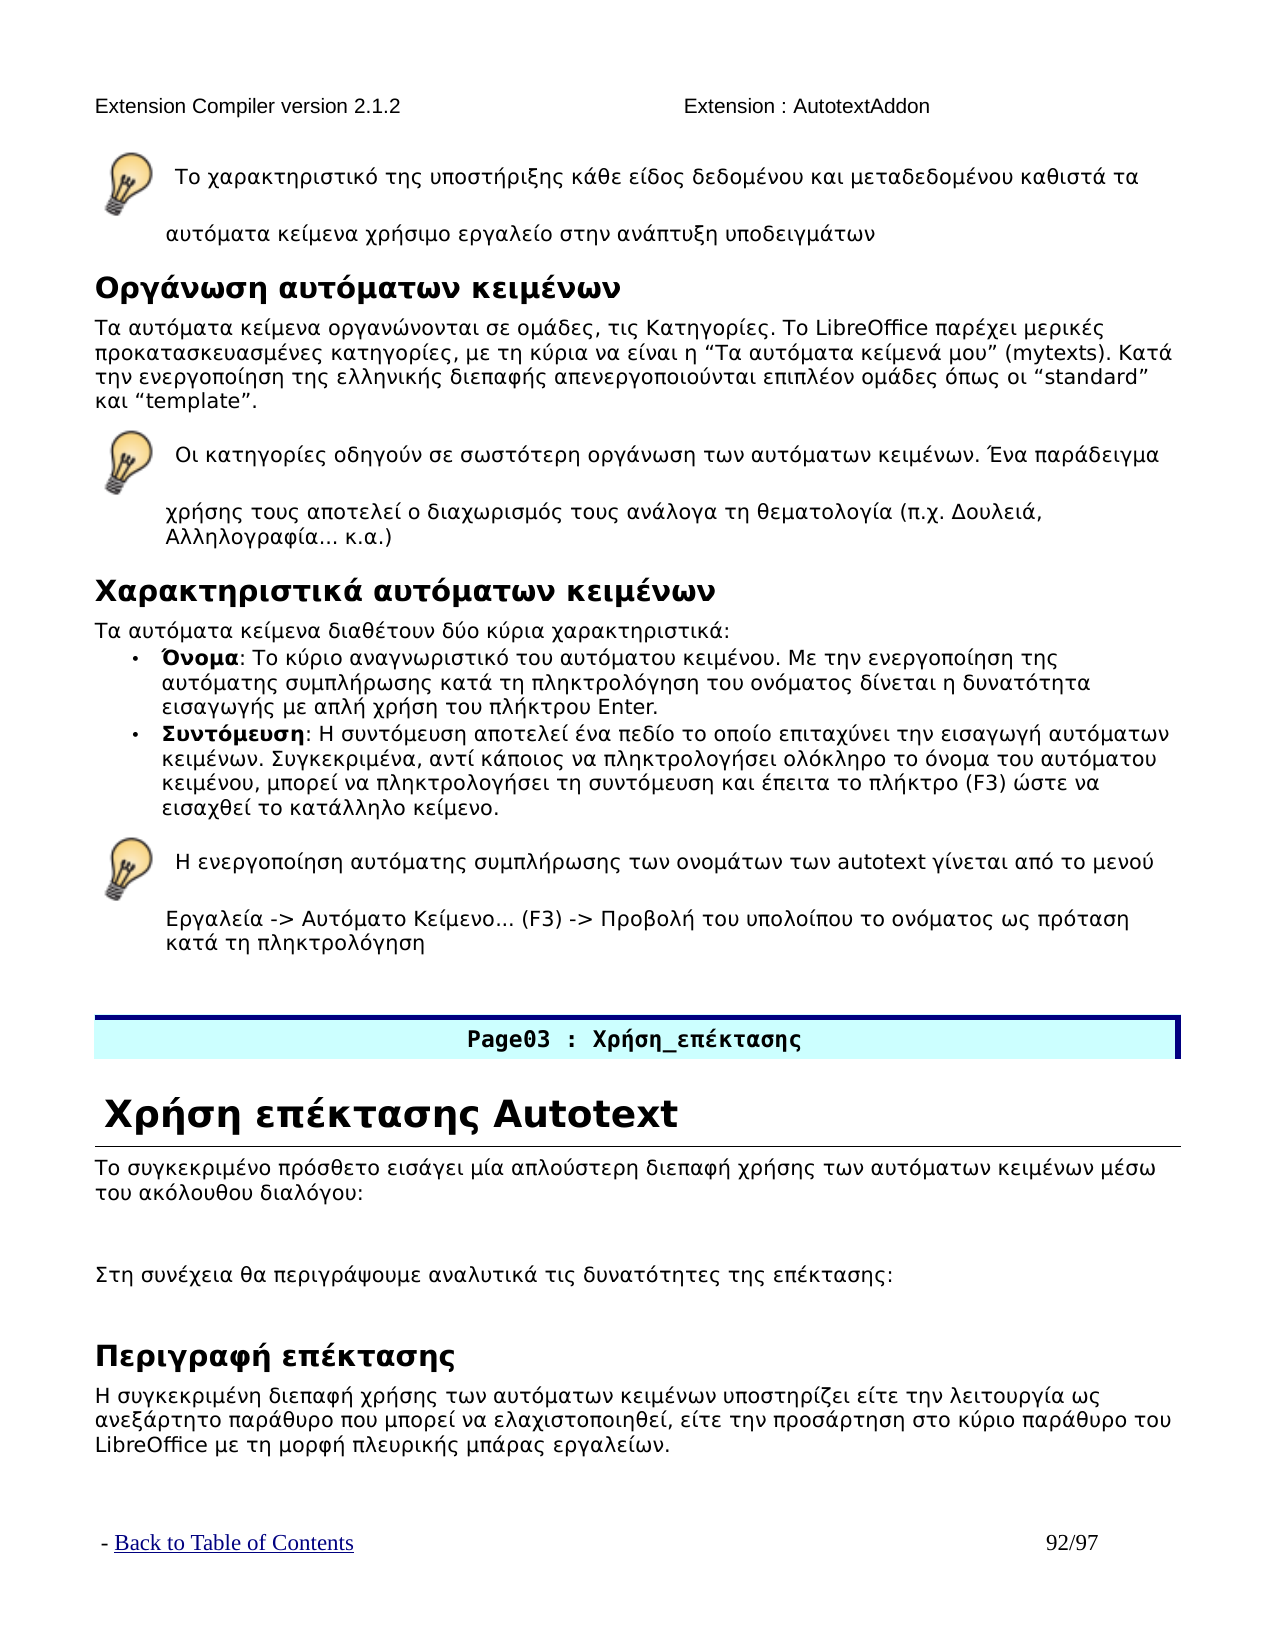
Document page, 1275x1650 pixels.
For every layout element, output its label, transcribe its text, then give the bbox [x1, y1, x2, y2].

list Το χαρακτηριστικό της υποστήριξης κάθε είδος δεδομένου και μεταδεδομένου καθιστά τα αυτόματα κείμενα χρήσιμο εργαλείο στην ανάπτυξη υποδειγμάτων [94, 147, 1181, 247]
text Τα αυτόματα κείμενα διαθέτουν δύο κύρια χαρακτηριστικά: [94, 618, 1181, 643]
list Όνομα: Το κύριο αναγνωριστικό του αυτόματου κειμένου. Με την ενεργοποίηση της αυτόματης συμπλήρωσης κατά τη πληκτρολόγηση του ονόματος δίνεται η δυνατότητα εισαγωγής με απλή χρήση του πλήκτρου Enter. [132, 646, 1181, 719]
text Η συγκεκριμένη διεπαφή χρήσης των αυτόματων κειμένων υποστηρίζει είτε την λειτουργία ως ανεξάρτητο παράθυρο που μπορεί να ελαχιστοποιηθεί, είτε την προσάρτηση στο κύριο παράθυρο του LibreOffice με τη μορφή πλευρικής μπάρας εργαλείων. [94, 1384, 1181, 1457]
text Οργάνωση αυτόματων κειμένων [94, 271, 1181, 305]
text Χρήση επέκτασης Autotext [94, 1083, 1181, 1146]
list Οι κατηγορίες οδηγούν σε σωστότερη οργάνωση των αυτόματων κειμένων. Ένα παράδειγμα χρήσης τους αποτελεί ο διαχωρισμός τους ανάλογα τη θεματολογία (π.χ. Δουλειά, Αλληλογραφία... κ.α.) [94, 426, 1181, 549]
list Η ενεργοποίηση αυτόματης συμπλήρωσης των ονομάτων των autotext γίνεται από το μενού Εργαλεία -> Αυτόματο Κείμενο... (F3) -> Προβολή του υπολοίπου το ονόματος ως πρόταση κατά τη πληκτρολόγηση [94, 832, 1181, 956]
text Χαρακτηριστικά αυτόματων κειμένων [94, 574, 1181, 608]
text Τα αυτόματα κείμενα οργανώνονται σε ομάδες, τις Κατηγορίες. Το LibreOffice παρέχει μερικές προκατασκευασμένες κατηγορίες, με τη κύρια να είναι η “Τα αυτόματα κείμενά μου” (mytexts). Κατά την ενεργοποίηση της ελληνικής διεπαφής απενεργοποιούνται επιπλέον ομάδες όπως οι “standard” και “template”. [94, 316, 1181, 414]
picture [95, 426, 163, 500]
text Το συγκεκριμένο πρόσθετο εισάγει μία απλούστερη διεπαφή χρήσης των αυτόματων κειμένων μέσω του ακόλουθου διαλόγου: [94, 1156, 1181, 1205]
list Συντόμευση: Η συντόμευση αποτελεί ένα πεδίο το οποίο επιταχύνει την εισαγωγή αυτόματων κειμένων. Συγκεκριμένα, αντί κάποιος να πληκτρολογήσει ολόκληρο το όνομα του αυτόματου κειμένου, μπορεί να πληκτρολογήσει τη συντόμευση και έπειτα το πλήκτρο (F3) ώστε να εισαχθεί το κατάλληλο κείμενο. [132, 722, 1181, 820]
picture [95, 148, 163, 221]
text Στη συνέχεια θα περιγράψουμε αναλυτικά τις δυνατότητες της επέκτασης: [94, 1263, 1181, 1287]
text Page03 : Χρήση_επέκτασης [94, 1016, 1175, 1059]
text Περιγραφή επέκτασης [94, 1339, 1181, 1373]
picture [95, 833, 163, 906]
